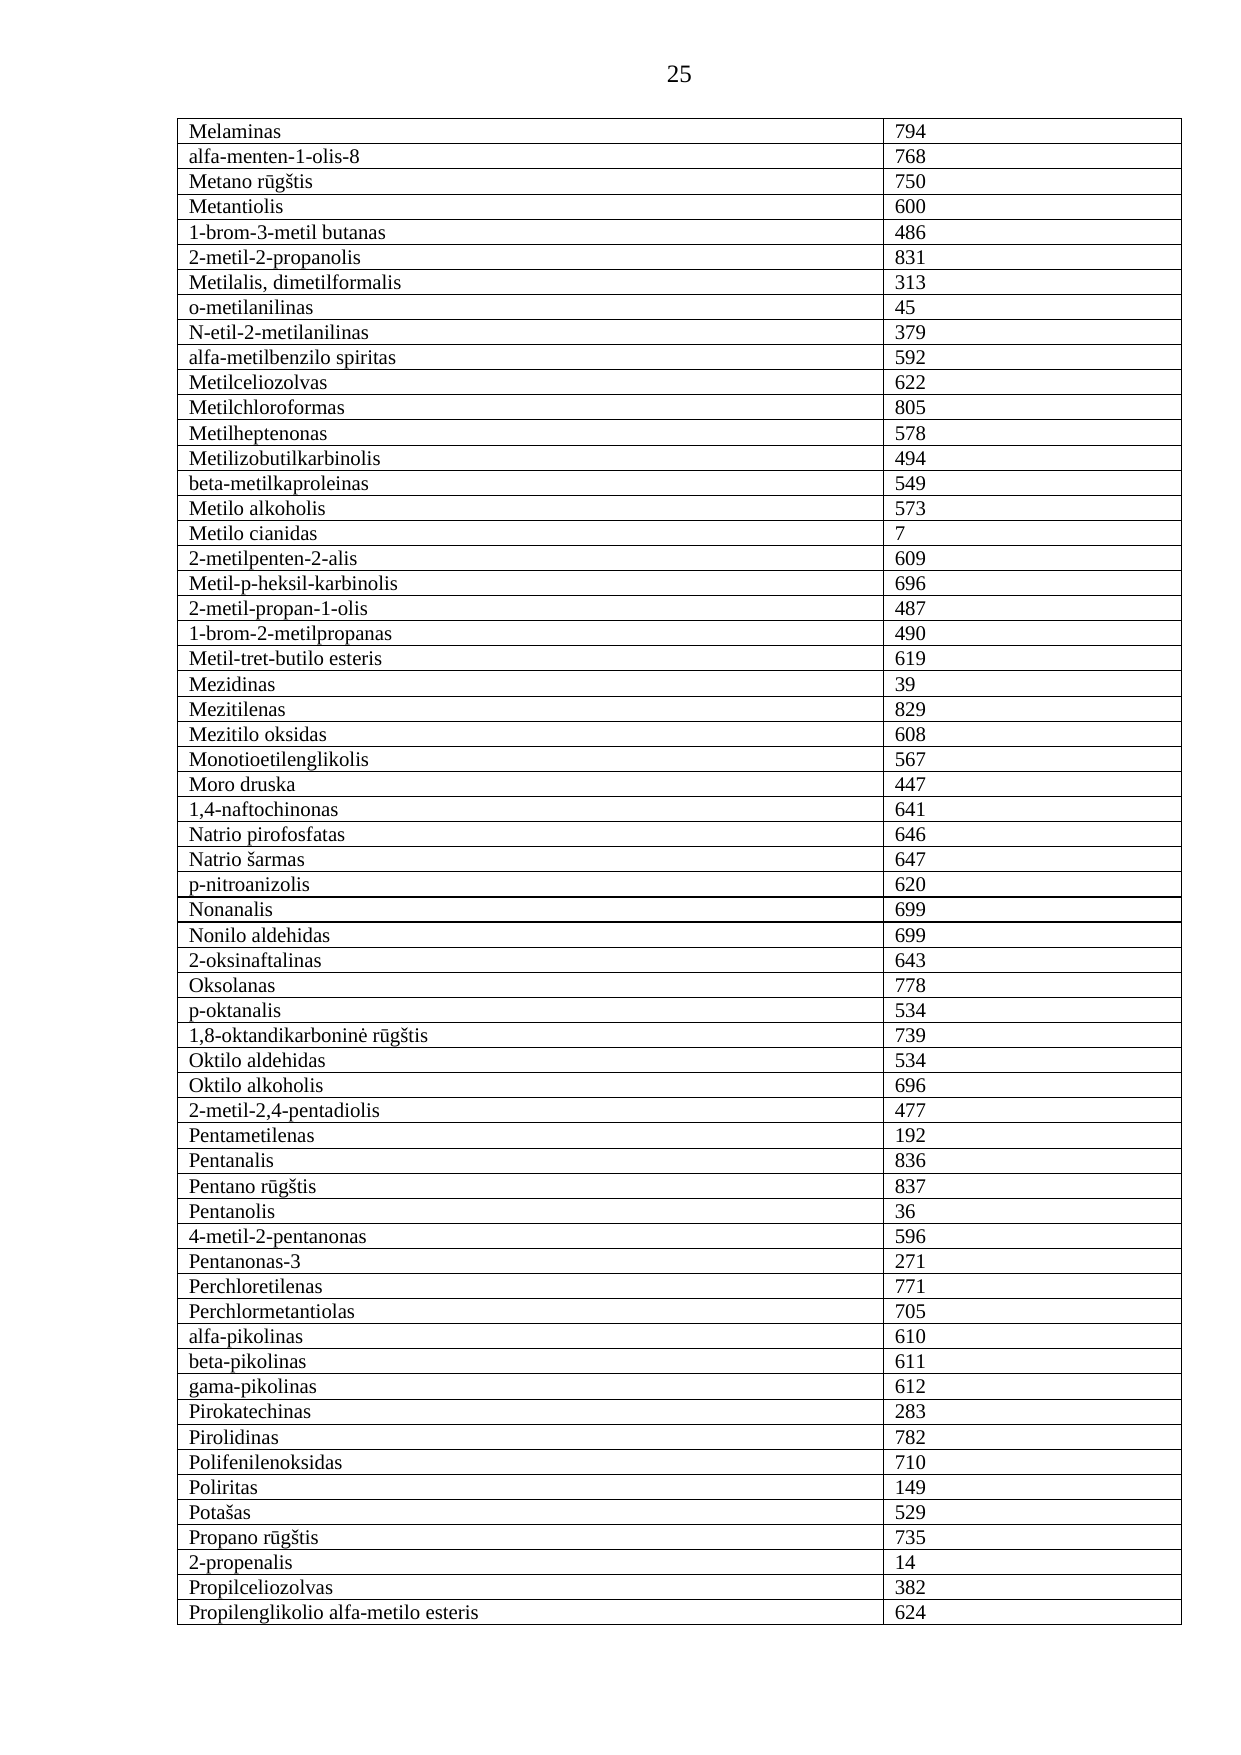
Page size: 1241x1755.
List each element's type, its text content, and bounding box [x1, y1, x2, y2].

table_cell nonanalis [178, 898, 883, 921]
table_cell propano rūgštis [178, 1525, 883, 1549]
table_cell 592 [884, 345, 1181, 369]
table_cell 578 [884, 420, 1181, 444]
table_cell 612 [884, 1374, 1181, 1398]
table_cell metilchloroformas [178, 395, 883, 419]
table_cell beta-pikolinas [178, 1349, 883, 1373]
table_cell propilceliozolvas [178, 1575, 883, 1599]
table_cell 771 [884, 1274, 1181, 1298]
table_cell 1,4-naftochinonas [178, 797, 883, 821]
table_cell metilizobutilkarbinolis [178, 446, 883, 469]
table_cell pirokatechinas [178, 1400, 883, 1423]
table_cell alfa-pikolinas [178, 1324, 883, 1348]
table_cell mezidinas [178, 671, 883, 696]
table_cell o-metilanilinas [178, 295, 883, 319]
table_cell N-etil-2-metilanilinas [178, 320, 883, 344]
table_cell 643 [884, 948, 1181, 972]
table_cell alfa-menten-1-olis-8 [178, 144, 883, 168]
table_cell 534 [884, 1048, 1181, 1072]
table_cell 805 [884, 395, 1181, 419]
table_cell pentanonas-3 [178, 1249, 883, 1273]
table_cell natrio šarmas [178, 847, 883, 871]
table_cell 696 [884, 571, 1181, 595]
table_cell propilenglikolio alfa-metilo esteris [178, 1600, 883, 1624]
table_cell 1-brom-2-metilpropanas [178, 621, 883, 645]
table_cell metano rūgštis [178, 169, 883, 193]
table_cell alfa-metilbenzilo spiritas [178, 345, 883, 369]
table_cell 641 [884, 797, 1181, 821]
table_cell 487 [884, 596, 1181, 620]
table_cell 573 [884, 496, 1181, 520]
table_cell pentano rūgštis [178, 1174, 883, 1198]
table_cell 313 [884, 270, 1181, 294]
table_cell 382 [884, 1575, 1181, 1599]
table_cell 14 [884, 1550, 1181, 1574]
table_cell poliritas [178, 1475, 883, 1499]
table_cell 490 [884, 621, 1181, 645]
table_cell 379 [884, 320, 1181, 344]
table_cell 837 [884, 1174, 1181, 1198]
table_cell 610 [884, 1324, 1181, 1348]
table_cell 699 [884, 923, 1181, 947]
table_cell 609 [884, 546, 1181, 570]
table_cell 529 [884, 1500, 1181, 1524]
table_cell 619 [884, 646, 1181, 670]
table_cell 768 [884, 144, 1181, 168]
table_cell 699 [884, 898, 1181, 921]
table_cell metilceliozolvas [178, 370, 883, 394]
table_cell pentametilenas [178, 1123, 883, 1147]
table_cell perchlormetantiolas [178, 1299, 883, 1323]
table_cell 149 [884, 1475, 1181, 1499]
table_cell nonilo aldehidas [178, 923, 883, 947]
table_cell 1,8-oktandikarboninė rūgštis [178, 1023, 883, 1047]
table_cell 647 [884, 847, 1181, 871]
table_cell 486 [884, 220, 1181, 244]
table_cell 2-metil-2-propanolis [178, 245, 883, 269]
table_cell metilo cianidas [178, 521, 883, 545]
table_cell monotioetilenglikolis [178, 747, 883, 771]
table_cell 646 [884, 822, 1181, 846]
table_cell 710 [884, 1450, 1181, 1474]
table_cell 622 [884, 370, 1181, 394]
table_cell 600 [884, 195, 1181, 218]
table_cell oktilo aldehidas [178, 1048, 883, 1072]
table_cell 271 [884, 1249, 1181, 1273]
table_cell 829 [884, 697, 1181, 721]
table_cell 39 [884, 671, 1181, 696]
table_cell 739 [884, 1023, 1181, 1047]
table_cell Moro druska [178, 772, 883, 796]
table_cell oktilo alkoholis [178, 1073, 883, 1097]
table_cell mezitilenas [178, 697, 883, 721]
table_cell 836 [884, 1149, 1181, 1172]
table_cell 620 [884, 872, 1181, 896]
table_cell 2-metilpenten-2-alis [178, 546, 883, 570]
table_cell 778 [884, 973, 1181, 997]
table_cell 567 [884, 747, 1181, 771]
table_cell 45 [884, 295, 1181, 319]
table_cell polifenilenoksidas [178, 1450, 883, 1474]
table_cell 608 [884, 722, 1181, 746]
table_cell 549 [884, 471, 1181, 495]
table_cell 2-metil-2,4-pentadiolis [178, 1098, 883, 1122]
table_cell 36 [884, 1199, 1181, 1223]
table_cell p-oktanalis [178, 998, 883, 1022]
table_cell perchloretilenas [178, 1274, 883, 1298]
table_cell metantiolis [178, 195, 883, 218]
table_cell 7 [884, 521, 1181, 545]
table_cell 534 [884, 998, 1181, 1022]
table_cell 696 [884, 1073, 1181, 1097]
table_cell oksolanas [178, 973, 883, 997]
table_cell metilo alkoholis [178, 496, 883, 520]
table_cell potašas [178, 1500, 883, 1524]
table_cell 477 [884, 1098, 1181, 1122]
table_cell 1-brom-3-metil butanas [178, 220, 883, 244]
table_cell 4-metil-2-pentanonas [178, 1224, 883, 1248]
table_cell metil-p-heksil-karbinolis [178, 571, 883, 595]
table_cell 831 [884, 245, 1181, 269]
table_cell 735 [884, 1525, 1181, 1549]
table_cell melaminas [178, 119, 883, 143]
table_cell 192 [884, 1123, 1181, 1147]
table_cell 794 [884, 119, 1181, 143]
table_cell 624 [884, 1600, 1181, 1624]
table_cell beta-metilkaproleinas [178, 471, 883, 495]
table_cell p-nitroanizolis [178, 872, 883, 896]
table_cell 750 [884, 169, 1181, 193]
table_cell 2-metil-propan-1-olis [178, 596, 883, 620]
table_cell 494 [884, 446, 1181, 469]
table_cell 611 [884, 1349, 1181, 1373]
table_cell 2-oksinaftalinas [178, 948, 883, 972]
table_cell mezitilo oksidas [178, 722, 883, 746]
table_cell 447 [884, 772, 1181, 796]
table_cell natrio pirofosfatas [178, 822, 883, 846]
table_cell 596 [884, 1224, 1181, 1248]
table_cell 782 [884, 1425, 1181, 1449]
table_cell metilheptenonas [178, 420, 883, 444]
table_cell pentanolis [178, 1199, 883, 1223]
table_cell 283 [884, 1400, 1181, 1423]
table_cell gama-pikolinas [178, 1374, 883, 1398]
table_cell metilalis, dimetilformalis [178, 270, 883, 294]
table_cell 2-propenalis [178, 1550, 883, 1574]
table_cell pirolidinas [178, 1425, 883, 1449]
table_cell pentanalis [178, 1149, 883, 1172]
table_cell 705 [884, 1299, 1181, 1323]
table_cell metil-tret-butilo esteris [178, 646, 883, 670]
